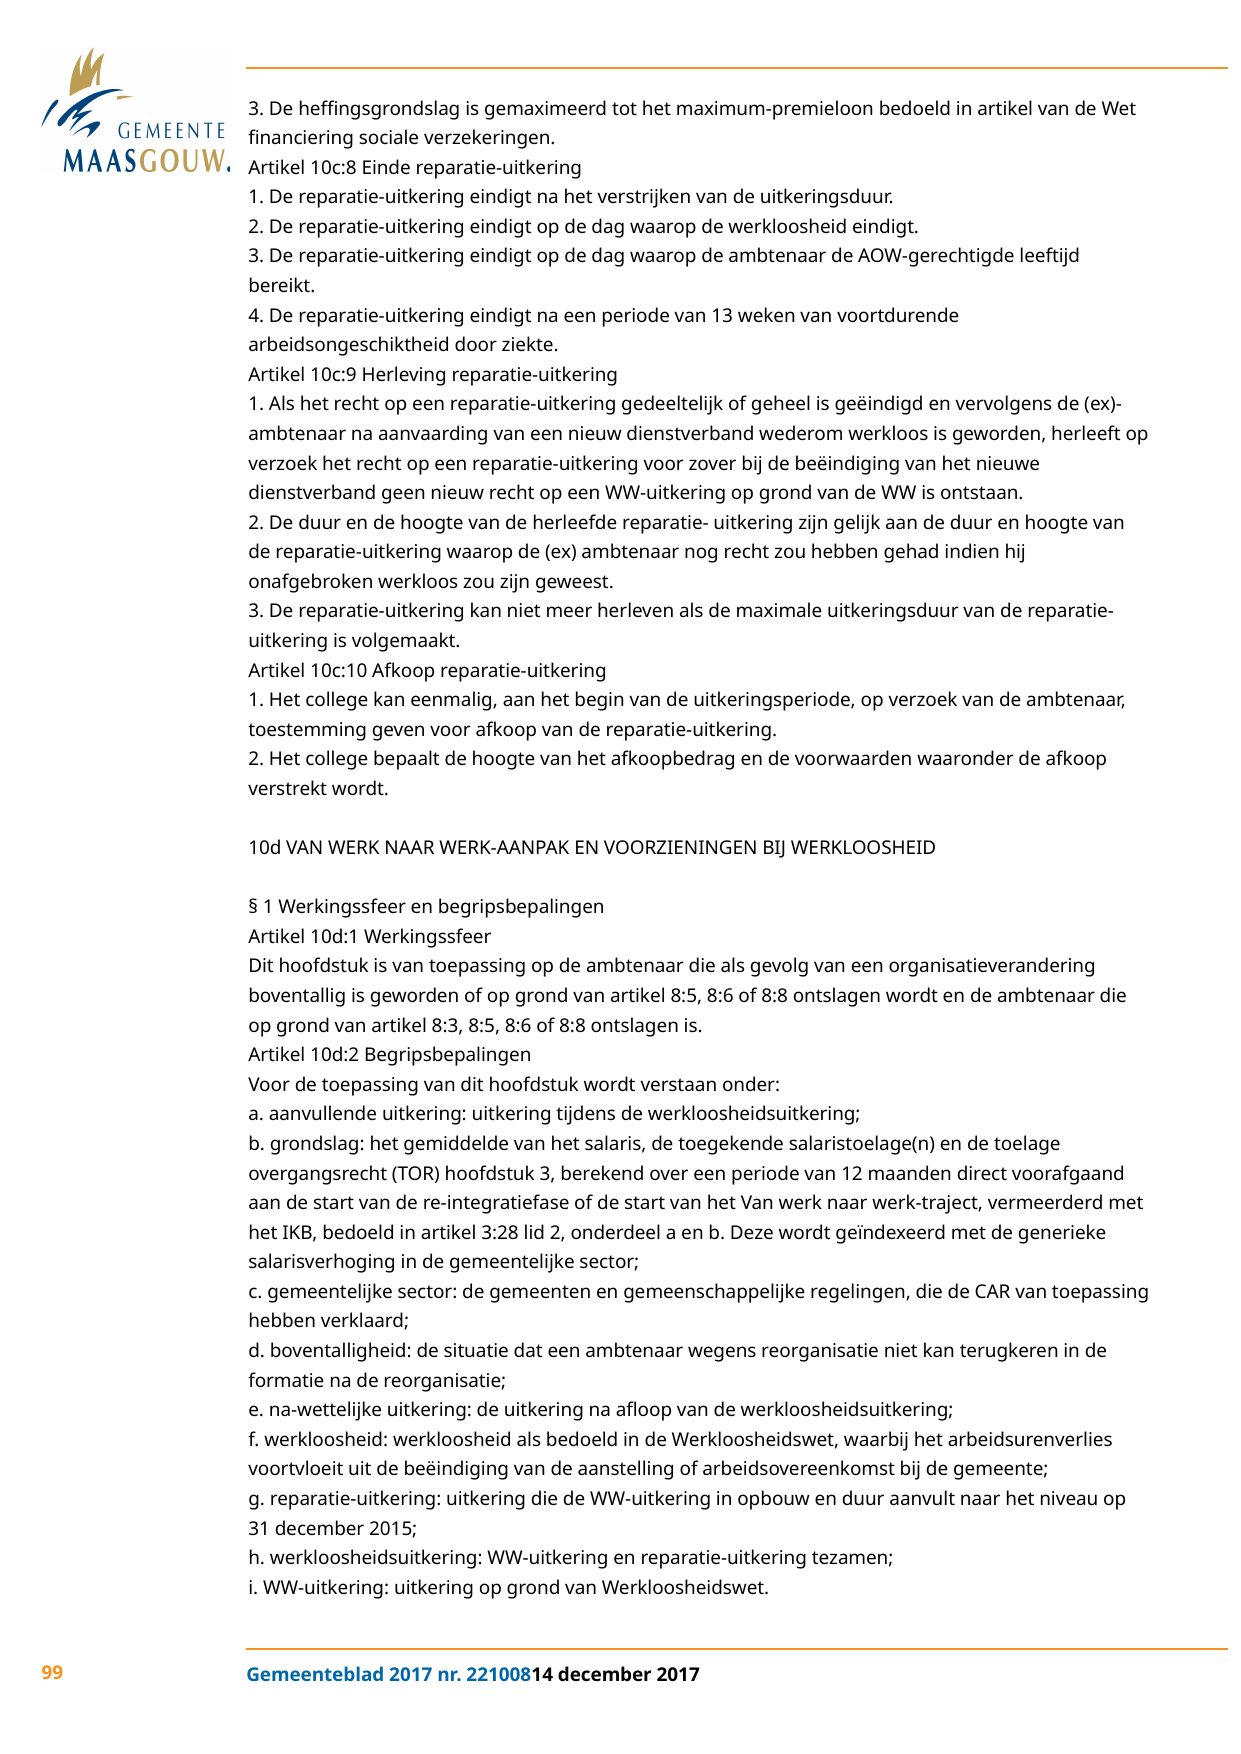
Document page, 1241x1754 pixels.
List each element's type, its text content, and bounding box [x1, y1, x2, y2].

text 3. De reparatie-uitkering eindigt op de dag waarop de ambtenaar de AOW-gerechtigde leeftijd bereikt. [248, 243, 1152, 298]
text 2. De duur en de hoogte van de herleefde reparatie- uitkering zijn gelijk aan de duur en hoogte van de reparatie-uitkering waarop de (ex) ambtenaar nog recht zou hebben gehad indien hij [248, 509, 1152, 564]
text 2. De reparatie-uitkering eindigt op de dag waarop de werkloosheid eindigt. [248, 213, 1152, 239]
text c. gemeentelijke sector: de gemeenten en gemeenschappelijke regelingen, die de CAR van toepassing hebben verklaard; [248, 1278, 1152, 1333]
text Artikel 10c:9 Herleving reparatie-uitkering [248, 361, 1152, 387]
text Voor de toepassing van dit hoofdstuk wordt verstaan onder: [248, 1071, 1152, 1097]
text d. boventalligheid: de situatie dat een ambtenaar wegens reorganisatie niet kan terugkeren in de formatie na de reorganisatie; [248, 1337, 1152, 1393]
text arbeidsongeschiktheid door ziekte. [248, 331, 1152, 357]
text e. na-wettelijke uitkering: de uitkering na afloop van de werkloosheidsuitkering; [248, 1396, 1152, 1422]
text i. WW-uitkering: uitkering op grond van Werkloosheidswet. [248, 1574, 1152, 1600]
text 10d VAN WERK NAAR WERK-AANPAK EN VOORZIENINGEN BIJ WERKLOOSHEID [248, 834, 1152, 860]
text 4. De reparatie-uitkering eindigt na een periode van 13 weken van voortdurende [248, 302, 1152, 328]
text § 1 Werkingssfeer en begripsbepalingen [248, 893, 1152, 919]
text 1. Als het recht op een reparatie-uitkering gedeeltelijk of geheel is geëindigd en vervolgens de (ex)-ambtenaar na aanvaarding van een nieuw dienstverband wederom werkloos is geworden, herleeft op verzoek het recht op een reparatie-uitkering voor zover bij de beëindiging van het nieuwe dienstverband geen nieuw recht op een WW-uitkering op grond van de WW is ontstaan. [248, 391, 1152, 505]
text Artikel 10d:1 Werkingssfeer [248, 923, 1152, 949]
text onafgebroken werkloos zou zijn geweest. [248, 568, 1152, 594]
text Artikel 10c:8 Einde reparatie-uitkering [248, 154, 1152, 180]
text b. grondslag: het gemiddelde van het salaris, de toegekende salaristoelage(n) en de toelage overgangsrecht (TOR) hoofdstuk 3, berekend over een periode van 12 maanden direct voorafgaand aan de start van de re-integratiefase of de start van het Van werk naar werk-traject, vermeerderd met het IKB, bedoeld in artikel 3:28 lid 2, onderdeel a en b. Deze wordt geïndexeerd met de generieke salarisverhoging in de gemeentelijke sector; [248, 1130, 1152, 1274]
text Dit hoofdstuk is van toepassing op de ambtenaar die als gevolg van een organisatieverandering boventallig is geworden of op grond van artikel 8:5, 8:6 of 8:8 ontslagen wordt en de ambtenaar die op grond van artikel 8:3, 8:5, 8:6 of 8:8 ontslagen is. [248, 953, 1152, 1038]
text g. reparatie-uitkering: uitkering die de WW-uitkering in opbouw en duur aanvult naar het niveau op 31 december 2015; [248, 1485, 1152, 1541]
text 3. De reparatie-uitkering kan niet meer herleven als de maximale uitkeringsduur van de reparatie-uitkering is volgemaakt. [248, 598, 1152, 653]
text h. werkloosheidsuitkering: WW-uitkering en reparatie-uitkering tezamen; [248, 1544, 1152, 1570]
text 2. Het college bepaalt de hoogte van het afkoopbedrag en de voorwaarden waaronder de afkoop verstrekt wordt. [248, 746, 1152, 801]
picture [41, 47, 231, 172]
text 1. De reparatie-uitkering eindigt na het verstrijken van de uitkeringsduur. [248, 183, 1152, 209]
text Artikel 10d:2 Begripsbepalingen [248, 1041, 1152, 1067]
text f. werkloosheid: werkloosheid als bedoeld in de Werkloosheidswet, waarbij het arbeidsurenverlies voortvloeit uit de beëindiging van de aanstelling of arbeidsovereenkomst bij de gemeente; [248, 1426, 1152, 1481]
text a. aanvullende uitkering: uitkering tijdens de werkloosheidsuitkering; [248, 1101, 1152, 1126]
text 3. De heffingsgrondslag is gemaximeerd tot het maximum-premieloon bedoeld in artikel van de Wet financiering sociale verzekeringen. [248, 95, 1152, 150]
text Artikel 10c:10 Afkoop reparatie-uitkering [248, 657, 1152, 683]
text 1. Het college kan eenmalig, aan het begin van de uitkeringsperiode, op verzoek van de ambtenaar, toestemming geven voor afkoop van de reparatie-uitkering. [248, 686, 1152, 742]
